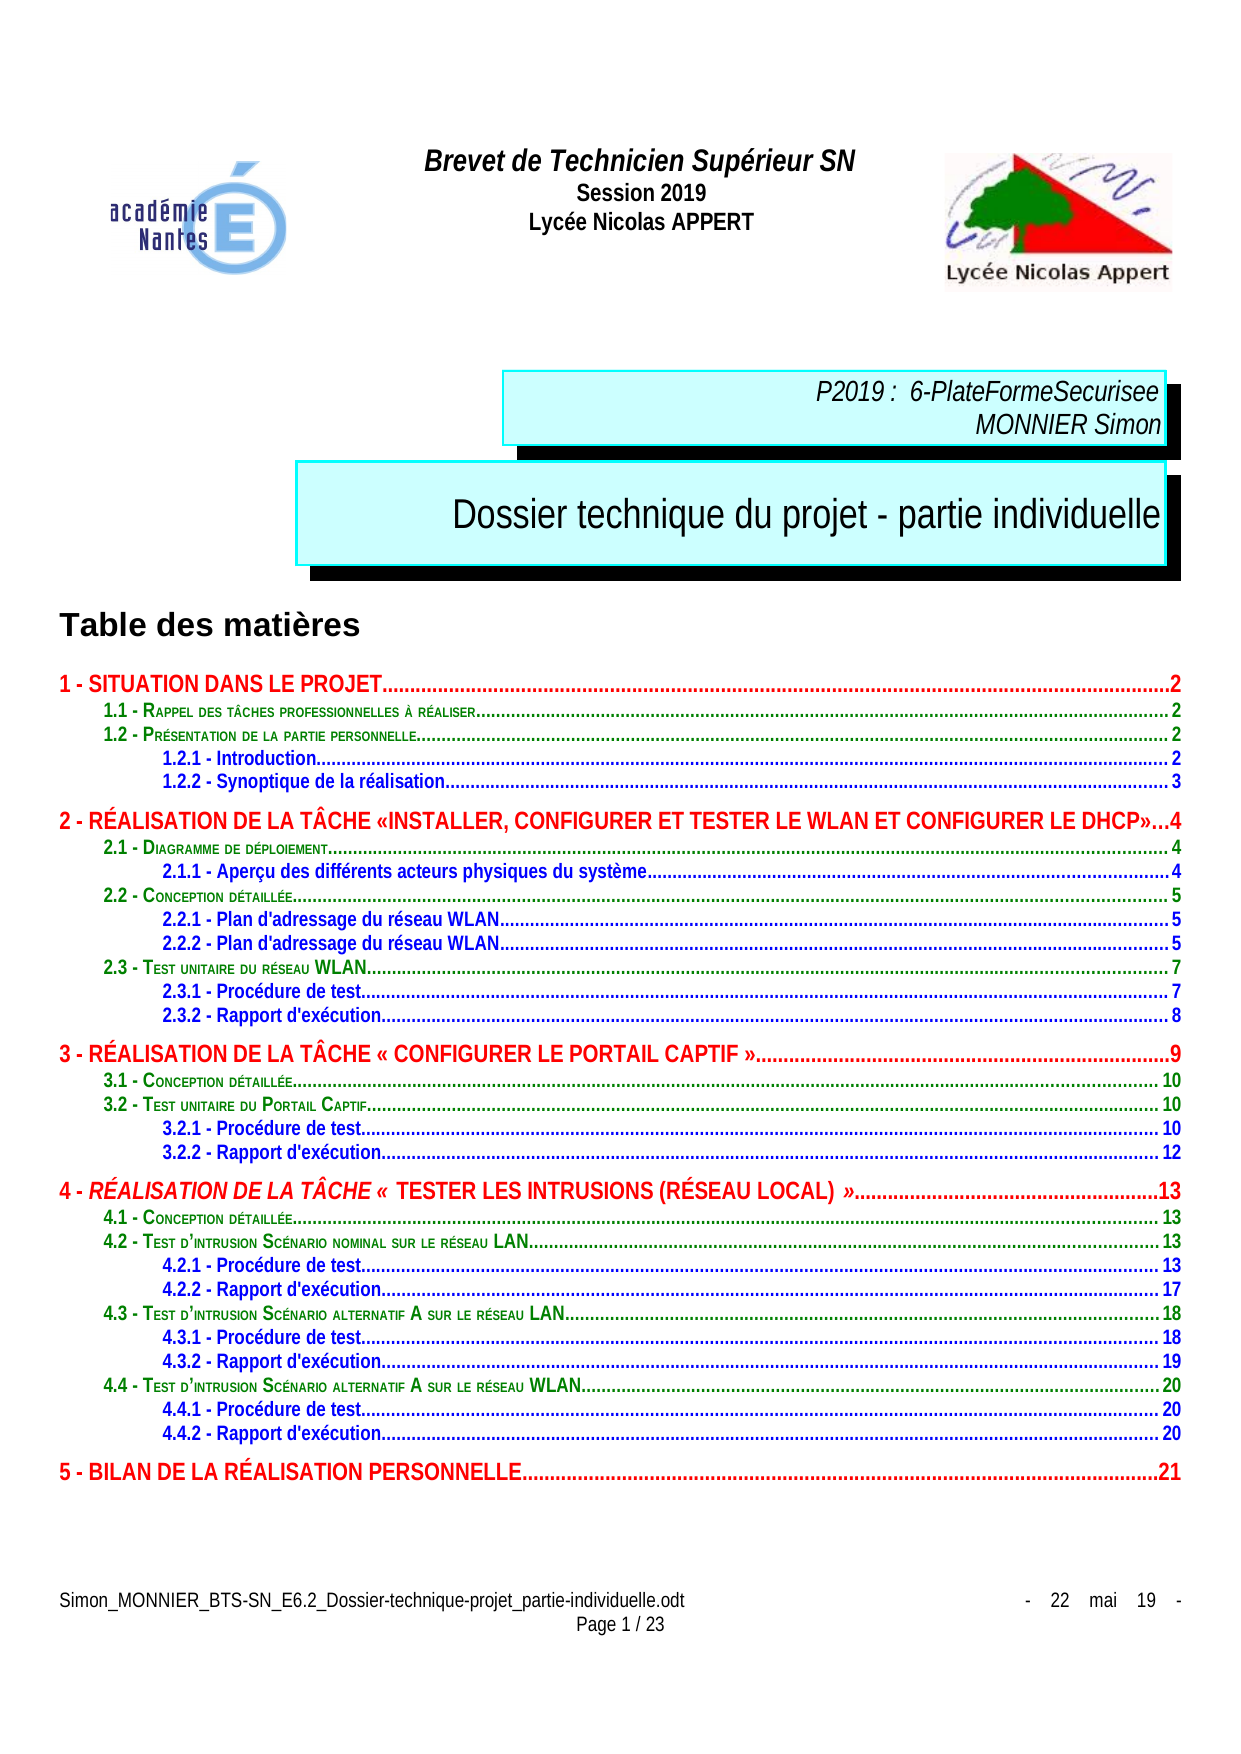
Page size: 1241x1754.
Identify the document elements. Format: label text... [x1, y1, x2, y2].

text 4.2 - Test d’intrusion Scénario nominal sur le réseau LAN 13 [103, 1229, 1181, 1253]
text 3.1 - Conception détaillée 10 [103, 1068, 1181, 1092]
text Dossier technique du projet - partie individuelle [298, 484, 1164, 532]
text 2.2.2 - Plan d'adressage du réseau WLAN 5 [162, 931, 1181, 954]
text 4.3.1 - Procédure de test 18 [162, 1325, 1181, 1349]
picture [110, 161, 287, 275]
text 2.3.1 - Procédure de test 7 [162, 978, 1181, 1002]
text 4.2.1 - Procédure de test 13 [162, 1253, 1181, 1277]
text 2.1.1 - Aperçu des différents acteurs physiques du système 4 [162, 859, 1181, 883]
text 2.1 - Diagramme de déploiement 4 [103, 835, 1181, 859]
text 1 - Situation dans le projet 2 [59, 668, 1181, 697]
text 4.1 - Conception détaillée 13 [103, 1205, 1181, 1229]
text 4 - Réalisation de la tâche « Tester les intrusions (Réseau local) » 13 [59, 1176, 1181, 1205]
text 3.2.2 - Rapport d'exécution 12 [162, 1140, 1181, 1164]
text 5 - Bilan de la réalisation personnelle 21 [59, 1457, 1181, 1486]
text 2.3 - Test unitaire du réseau WLAN 7 [103, 954, 1181, 978]
text MONNIER Simon [504, 402, 1164, 444]
text 2.3.2 - Rapport d'exécution 8 [162, 1002, 1181, 1026]
text 4.3 - Test d’intrusion Scénario alternatif A sur le réseau LAN 18 [103, 1301, 1181, 1325]
text 3.2 - Test unitaire du Portail Captif 10 [103, 1092, 1181, 1116]
text 3.2.1 - Procédure de test 10 [162, 1116, 1181, 1140]
text 2.2 - Conception détaillée 5 [103, 883, 1181, 907]
text 3 - Réalisation de la tâche « Configurer le portail captif » 9 [59, 1039, 1181, 1068]
text P2019 : 6-PlateFormeSecurisee [504, 372, 1164, 402]
text 4.2.2 - Rapport d'exécution 17 [162, 1277, 1181, 1301]
text 4.4 - Test d’intrusion Scénario alternatif A sur le réseau WLAN 20 [103, 1373, 1181, 1397]
text 4.4.1 - Procédure de test 20 [162, 1397, 1181, 1421]
text 1.1 - Rappel des tâches professionnelles à réaliser 2 [103, 697, 1181, 721]
subtitle Table des matières [59, 606, 1181, 643]
text 1.2.1 - Introduction 2 [162, 745, 1181, 769]
text 4.4.2 - Rapport d'exécution 20 [162, 1421, 1181, 1445]
text 2.2.1 - Plan d'adressage du réseau WLAN 5 [162, 907, 1181, 931]
text 1.2.2 - Synoptique de la réalisation 3 [162, 769, 1181, 793]
picture [944, 153, 1173, 292]
text 2 - Réalisation de la tâche «Installer, configurer et tester le WLAN et Configurer le DHCP» 4 [59, 806, 1181, 835]
text 1.2 - Présentation de la partie personnelle 2 [103, 721, 1181, 745]
text 4.3.2 - Rapport d'exécution 19 [162, 1349, 1181, 1373]
